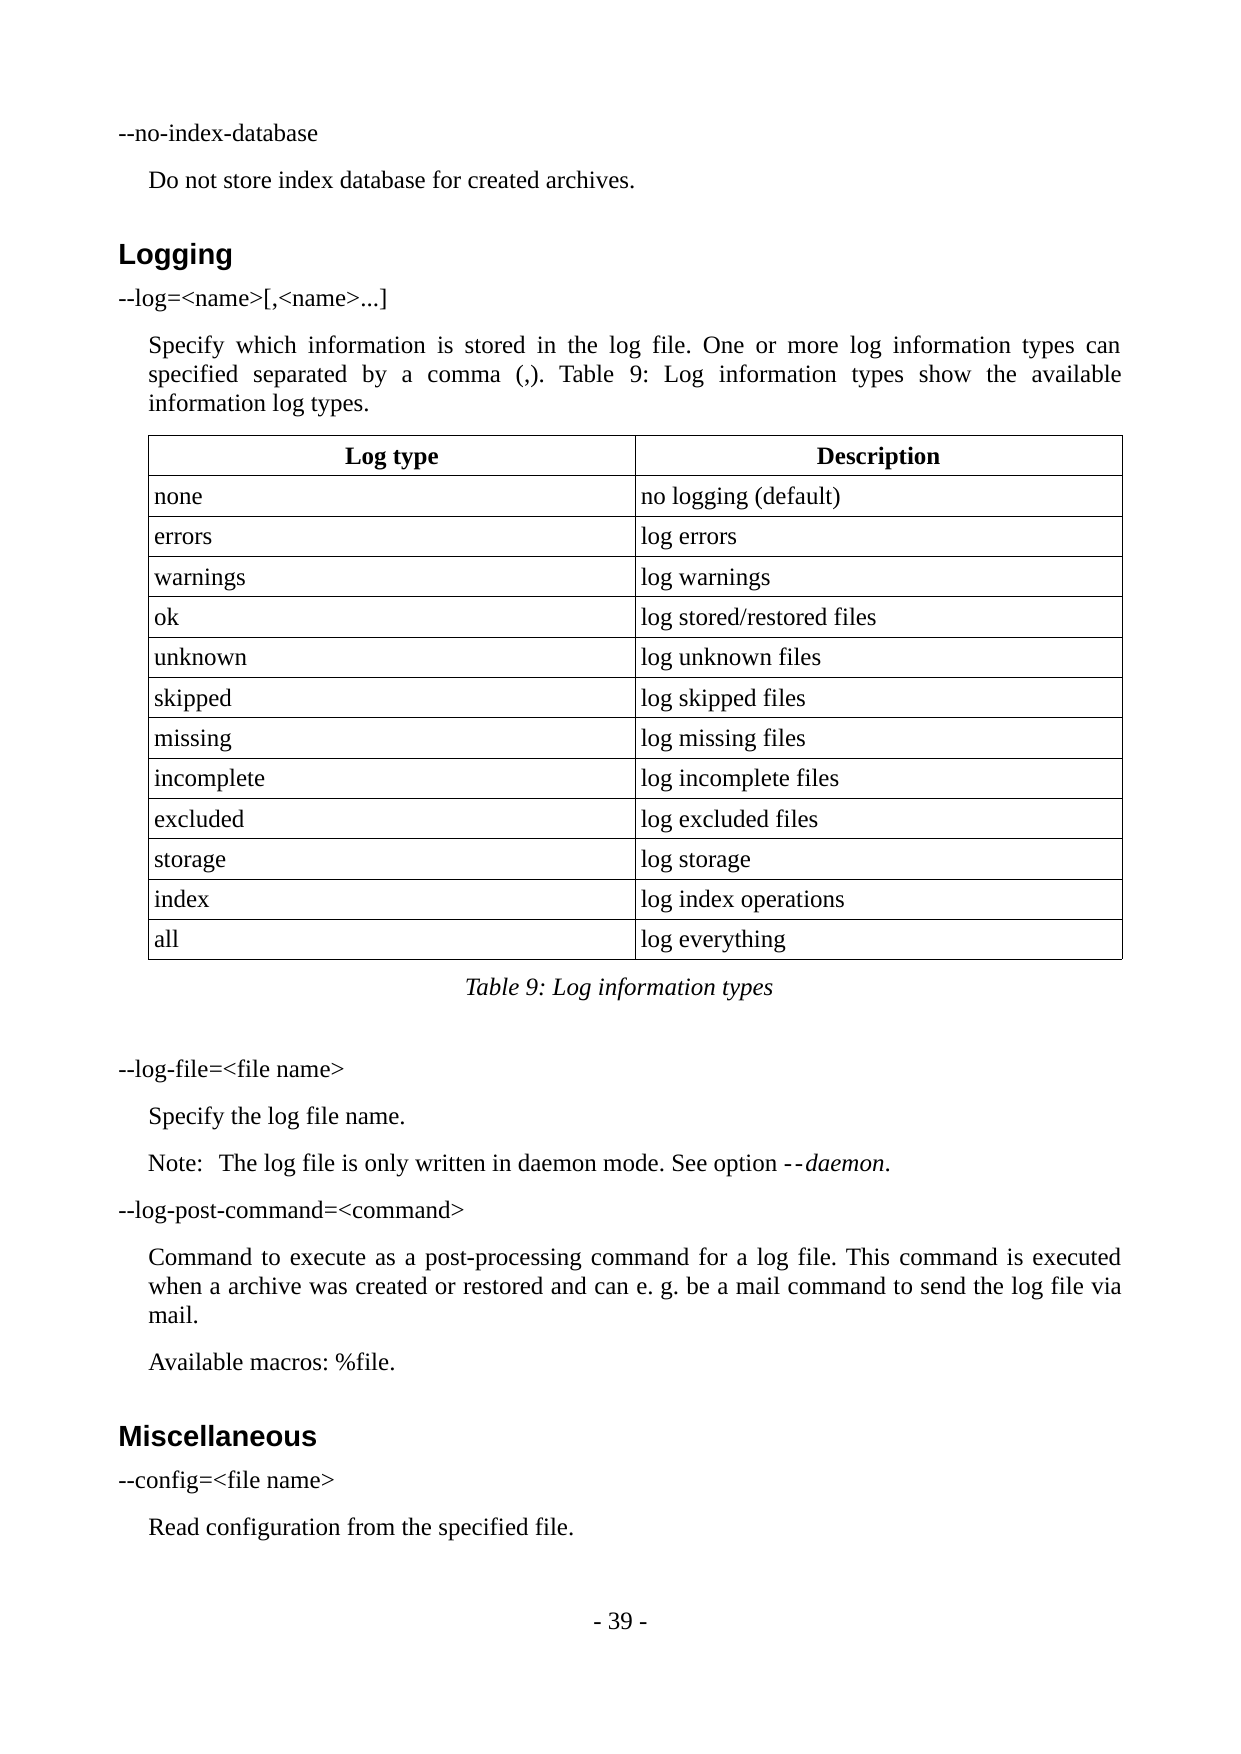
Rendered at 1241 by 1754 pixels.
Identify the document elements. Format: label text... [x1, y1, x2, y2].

table_cell storage [149, 839, 635, 878]
title --log-post-command=<command> [118, 1195, 1122, 1224]
table_cell log stored/restored files [636, 597, 1122, 637]
table_cell log missing files [636, 718, 1122, 757]
table_cell log excluded files [636, 799, 1122, 838]
text Command to execute as a post-processing command for a log file. This command is executed when a archive was created or restored and can e. g. be a mail command to send the log file via mail. [148, 1242, 1122, 1329]
table_cell log errors [636, 517, 1122, 556]
title --no-index-database [118, 118, 1122, 147]
subtitle Miscellaneous [118, 1419, 1122, 1453]
text Note: The log file is only written in daemon mode. See option ‑‑daemon. [148, 1148, 1122, 1177]
table_cell excluded [149, 799, 635, 838]
table_cell log everything [636, 920, 1122, 959]
table_cell all [149, 920, 635, 959]
table_cell index [149, 880, 635, 919]
table_header Log type [149, 436, 635, 475]
table_cell no logging (default) [636, 476, 1122, 516]
table_cell unknown [149, 638, 635, 677]
title --log-file=<file name> [118, 1054, 1122, 1083]
table_cell none [149, 476, 635, 516]
text Read configuration from the specified file. [148, 1512, 1122, 1541]
table_cell log unknown files [636, 638, 1122, 677]
table_cell warnings [149, 557, 635, 596]
table_cell log storage [636, 839, 1122, 878]
table_cell errors [149, 517, 635, 556]
text Do not store index database for created archives. [148, 165, 1122, 194]
text Available macros: %file. [148, 1347, 1122, 1376]
table_cell log warnings [636, 557, 1122, 596]
table_cell skipped [149, 678, 635, 717]
text Specify which information is stored in the log file. One or more log information types can specified separated by a comma (,). Table 9: Log information types show the available information log types. [148, 330, 1122, 417]
text Specify the log file name. [148, 1101, 1122, 1130]
table_header Description [636, 436, 1122, 475]
table_cell missing [149, 718, 635, 757]
title --config=<file name> [118, 1465, 1122, 1494]
table_cell log index operations [636, 880, 1122, 919]
title --log=<name>[,<name>...] [118, 283, 1122, 312]
table_cell log incomplete files [636, 759, 1122, 798]
subtitle Logging [118, 237, 1122, 271]
table_cell log skipped files [636, 678, 1122, 717]
table_cell incomplete [149, 759, 635, 798]
table_cell ok [149, 597, 635, 637]
text Table 9: Log information types [118, 972, 1122, 1000]
